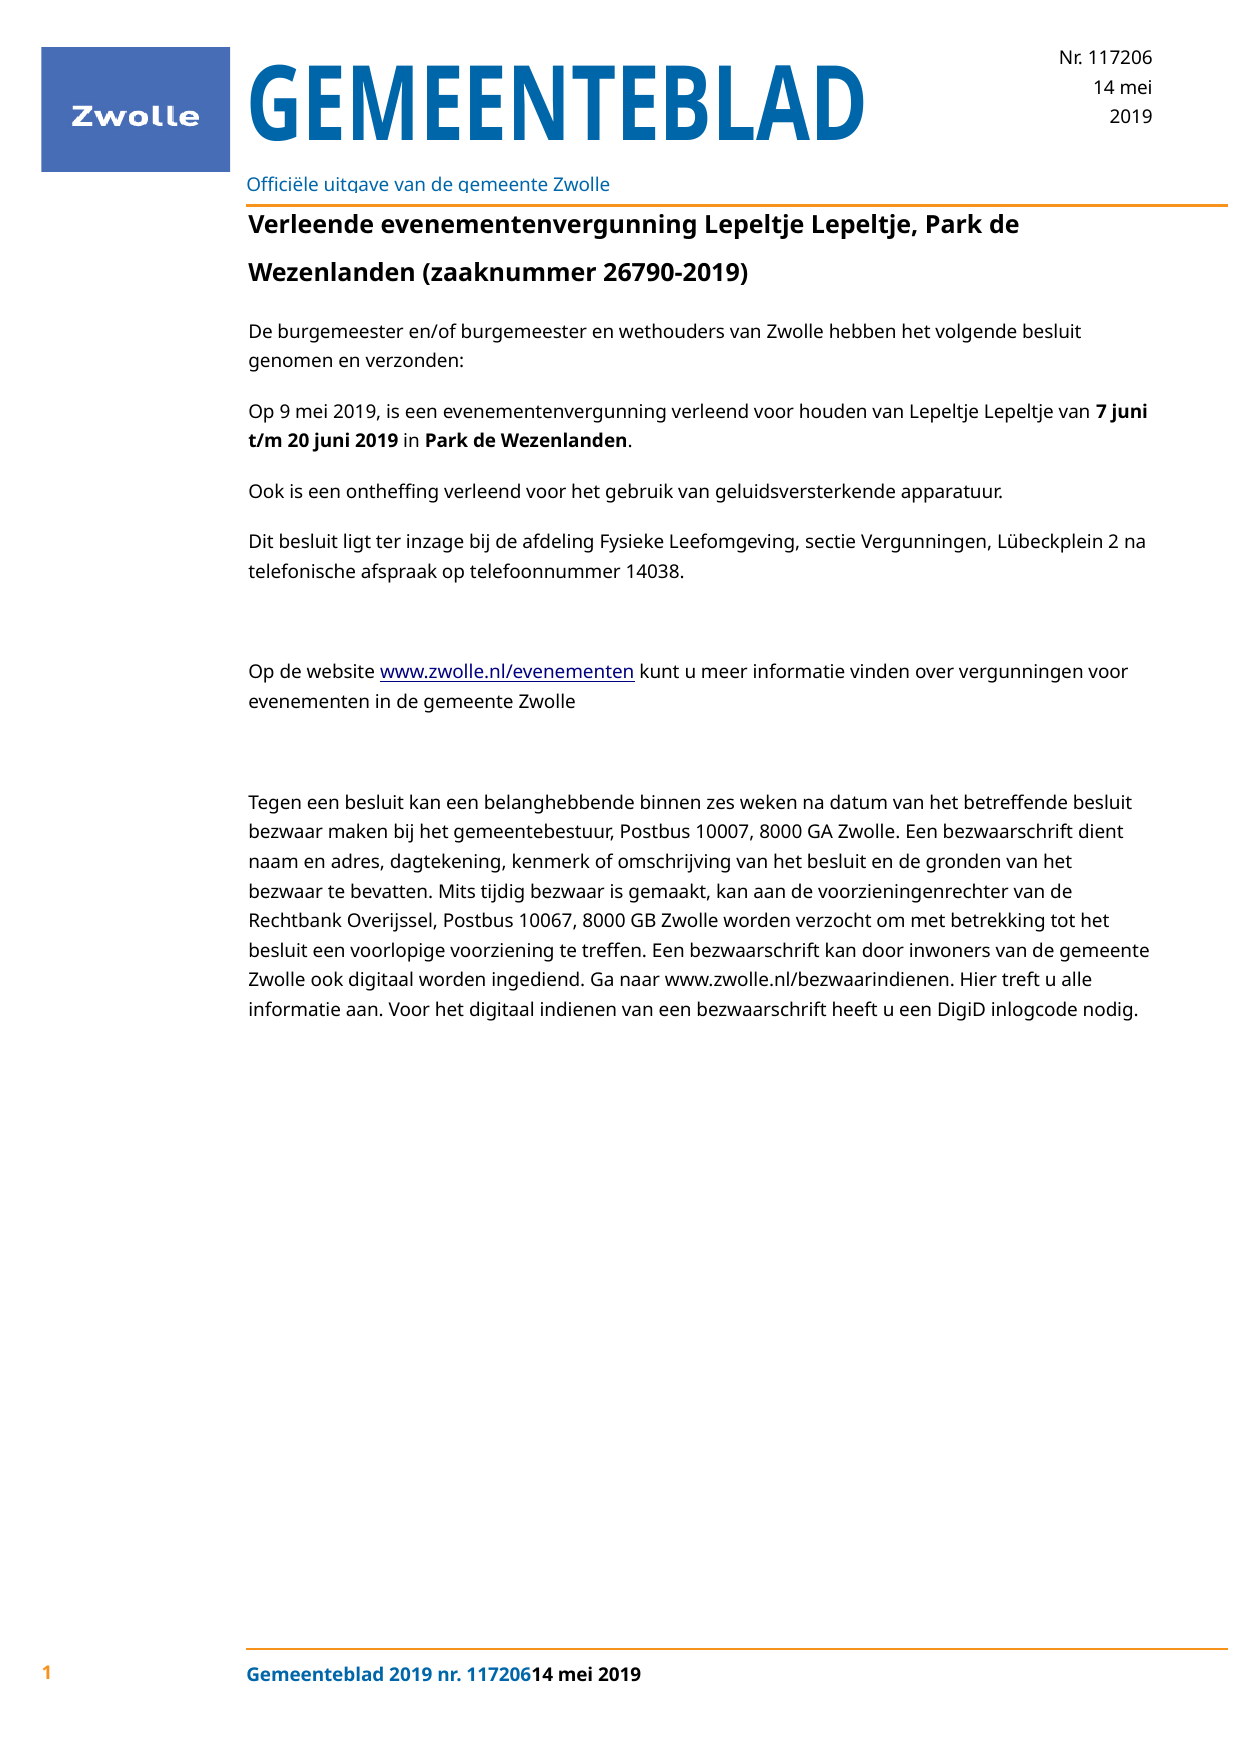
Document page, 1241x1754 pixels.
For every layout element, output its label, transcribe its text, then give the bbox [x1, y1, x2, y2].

text Op de website www.zwolle.nl/evenementen kunt u meer informatie vinden over vergunningen voor evenementen in de gemeente Zwolle [248, 659, 1152, 714]
text Op 9 mei 2019, is een evenementenvergunning verleend voor houden van Lepeltje Lepeltje van 7 juni t/m 20 juni 2019 in Park de Wezenlanden. [248, 398, 1152, 453]
text Dit besluit ligt ter inzage bij de afdeling Fysieke Leefomgeving, sectie Vergunningen, Lübeckplein 2 na telefonische afspraak op telefoonnummer 14038. [248, 528, 1152, 584]
text Tegen een besluit kan een belanghebbende binnen zes weken na datum van het betreffende besluit bezwaar maken bij het gemeentebestuur, Postbus 10007, 8000 GA Zwolle. Een bezwaarschrift dient naam en adres, dagtekening, kenmerk of omschrijving van het besluit en de gronden van het bezwaar te bevatten. Mits tijdig bezwaar is gemaakt, kan aan de voorzieningenrechter van de Rechtbank Overijssel, Postbus 10067, 8000 GB Zwolle worden verzocht om met betrekking tot het besluit een voorlopige voorziening te treffen. Een bezwaarschrift kan door inwoners van de gemeente Zwolle ook digitaal worden ingediend. Ga naar www.zwolle.nl/bezwaarindienen. Hier treft u alle informatie aan. Voor het digitaal indienen van een bezwaarschrift heeft u een DigiD inlogcode nodig. [248, 789, 1152, 1022]
text Verleende evenementenvergunning Lepeltje Lepeltje, Park de Wezenlanden (zaaknummer 26790-2019) [248, 207, 1152, 288]
picture [41, 47, 231, 172]
text De burgemeester en/of burgemeester en wethouders van Zwolle hebben het volgende besluit genomen en verzonden: [248, 318, 1152, 373]
text Ook is een ontheffing verleend voor het gebruik van geluidsversterkende apparatuur. [248, 478, 1152, 504]
